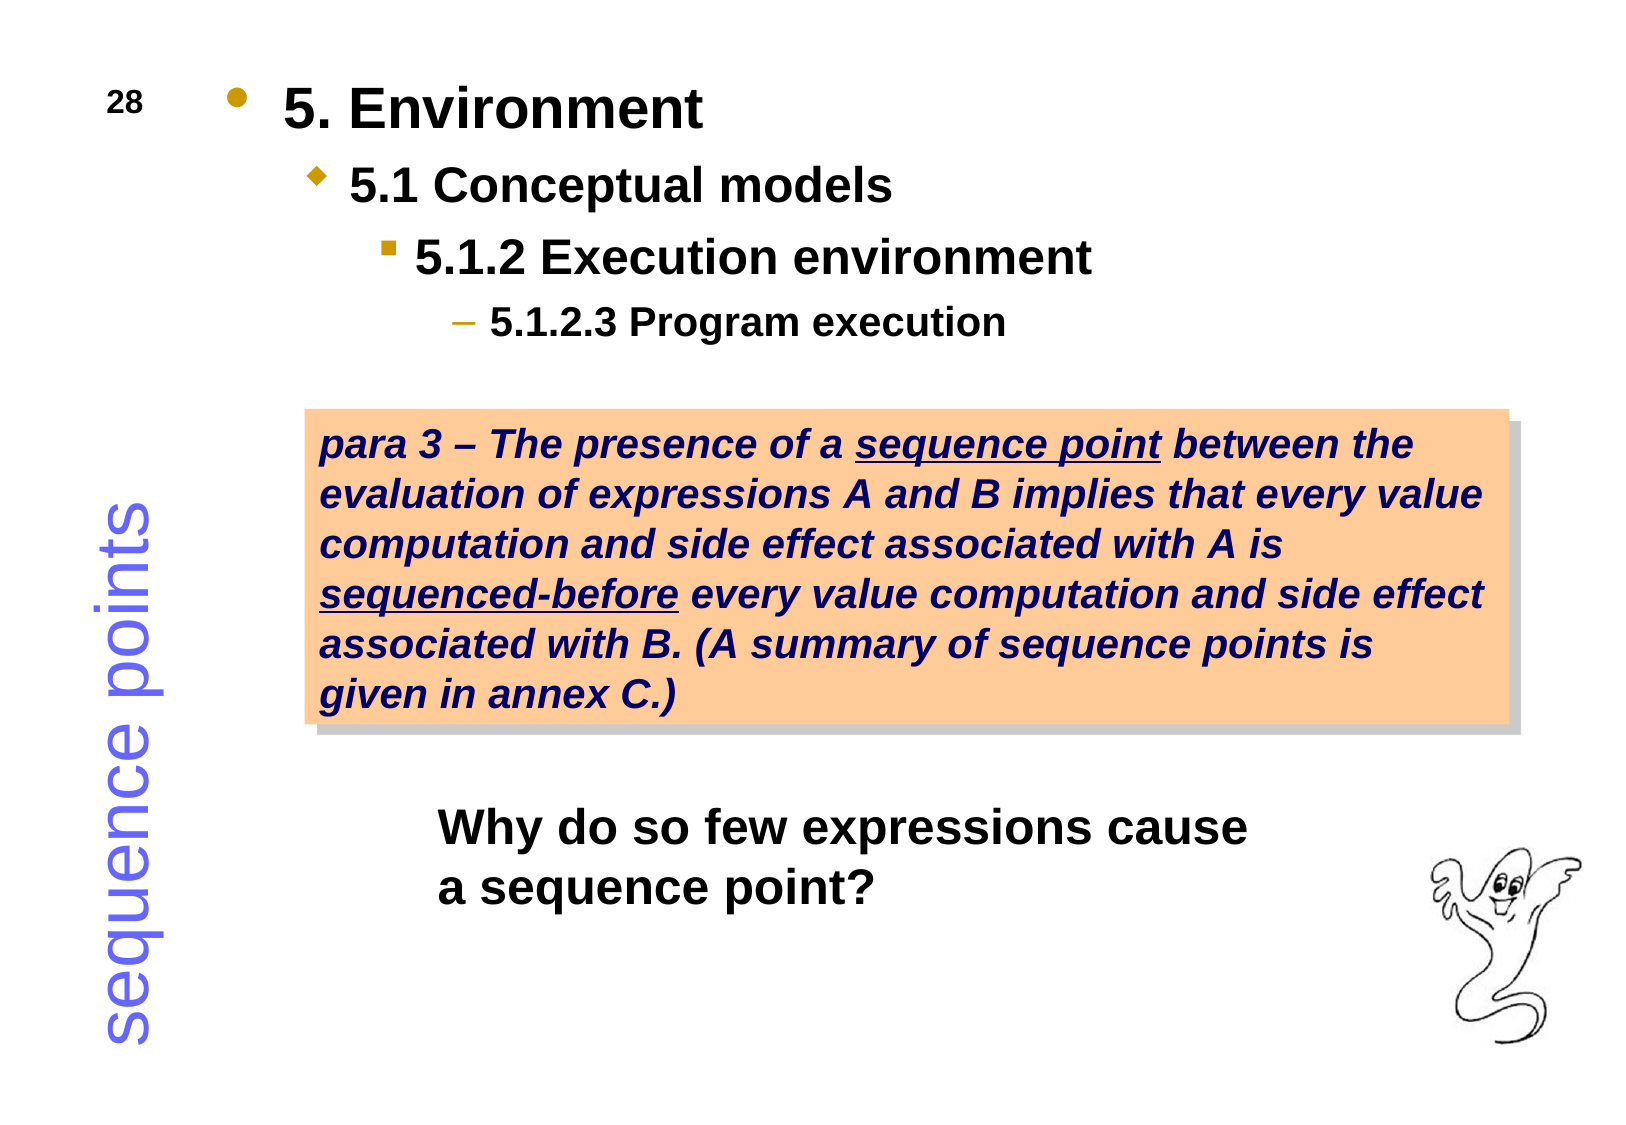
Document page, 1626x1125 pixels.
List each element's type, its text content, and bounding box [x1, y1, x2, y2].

text_box Why do so few expressions cause a sequence point? [422, 786, 1285, 923]
text_box para 3 – The presence of a sequence point between the evaluation of expressions A and B implies that every value computation and side effect associated with A is sequenced-before every value computation and side effect associated with B. (A summary of sequence points is given in annex C.) [304, 408, 1510, 725]
list 5. Environment 5.1 Conceptual models 5.1.2 Execution environment 5.1.2.3 Program execution [212, 62, 1550, 1063]
title sequence points [50, 187, 188, 1063]
picture [1430, 846, 1585, 1047]
